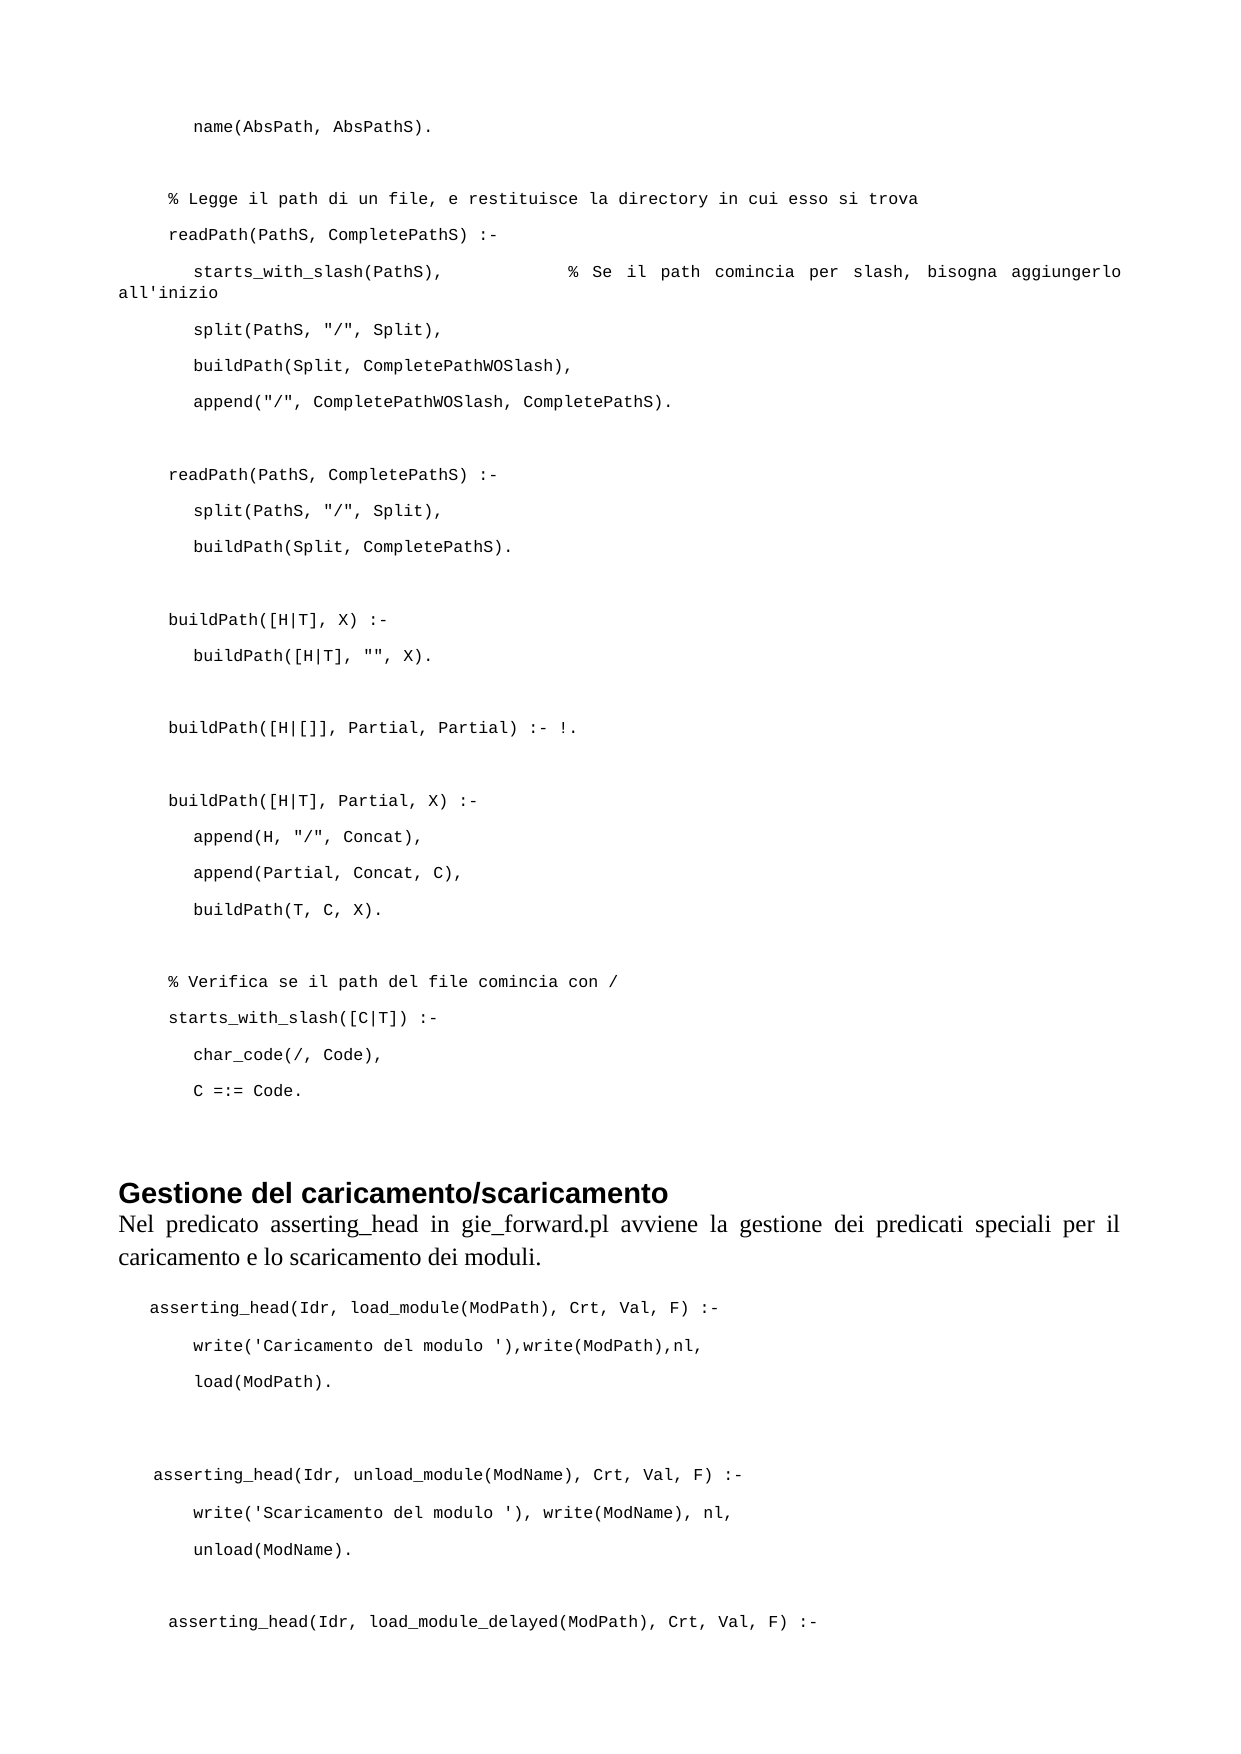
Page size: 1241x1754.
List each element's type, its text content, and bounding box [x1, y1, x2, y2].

text buildPath([H|T], X) :- [118, 611, 1122, 630]
text asserting_head(Idr, unload_module(ModName), Crt, Val, F) :- [118, 1457, 1122, 1486]
text char_code(/, Code), [118, 1046, 1122, 1065]
text Nel predicato asserting_head in gie_forward.pl avviene la gestione dei predicati speciali per il caricamento e lo scaricamento dei moduli. [118, 1209, 1122, 1271]
text split(PathS, "/", Split), [118, 502, 1122, 521]
text append(Partial, Concat, C), [118, 865, 1122, 884]
text starts_with_slash(PathS), % Se il path comincia per slash, bisogna aggiungerlo all'inizio [118, 263, 1122, 304]
text unload(ModName). [118, 1541, 1122, 1560]
text C =:= Code. [118, 1082, 1122, 1101]
text buildPath([H|T], Partial, X) :- [118, 792, 1122, 811]
text name(AbsPath, AbsPathS). [118, 118, 1122, 137]
text append(H, "/", Concat), [118, 828, 1122, 847]
text buildPath(Split, CompletePathS). [118, 538, 1122, 557]
text % Legge il path di un file, e restituisce la directory in cui esso si trova [118, 191, 1122, 209]
text readPath(PathS, CompletePathS) :- [118, 466, 1122, 485]
text % Verifica se il path del file comincia con / [118, 973, 1122, 992]
subtitle Gestione del caricamento/scaricamento [118, 1176, 1122, 1209]
text append("/", CompletePathWOSlash, CompletePathS). [118, 393, 1122, 412]
text starts_with_slash([C|T]) :- [118, 1010, 1122, 1029]
text buildPath([H|[]], Partial, Partial) :- !. [118, 720, 1122, 739]
text buildPath([H|T], "", X). [118, 647, 1122, 666]
text asserting_head(Idr, load_module(ModPath), Crt, Val, F) :- [118, 1290, 1122, 1318]
text buildPath(T, C, X). [118, 901, 1122, 920]
text split(PathS, "/", Split), [118, 321, 1122, 340]
text load(ModPath). [118, 1374, 1122, 1392]
text write('Caricamento del modulo '),write(ModPath),nl, [118, 1337, 1122, 1356]
text buildPath(Split, CompletePathWOSlash), [118, 357, 1122, 376]
text asserting_head(Idr, load_module_delayed(ModPath), Crt, Val, F) :- [118, 1614, 1122, 1633]
text write('Scaricamento del modulo '), write(ModName), nl, [118, 1505, 1122, 1524]
text readPath(PathS, CompletePathS) :- [118, 227, 1122, 246]
